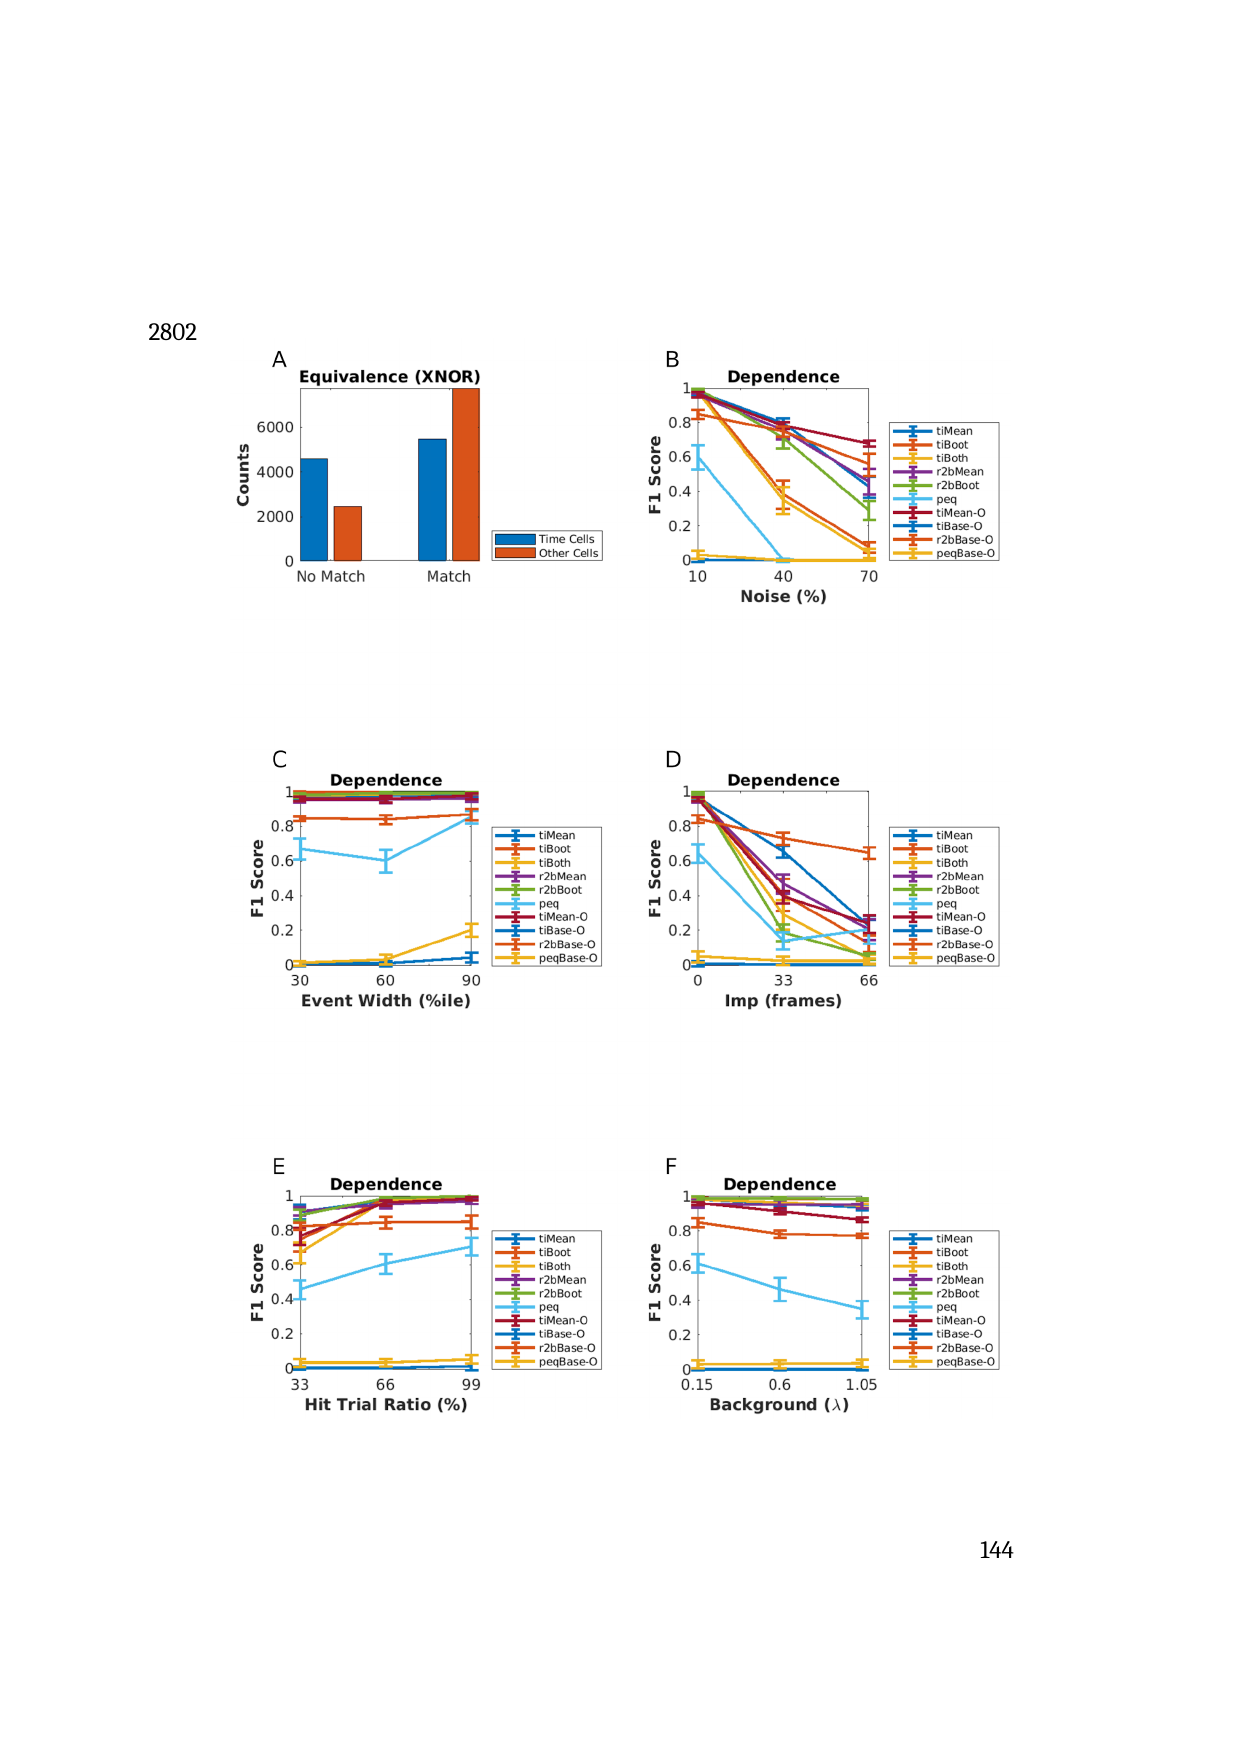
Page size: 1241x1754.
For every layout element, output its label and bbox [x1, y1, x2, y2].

picture [229, 338, 1011, 1419]
